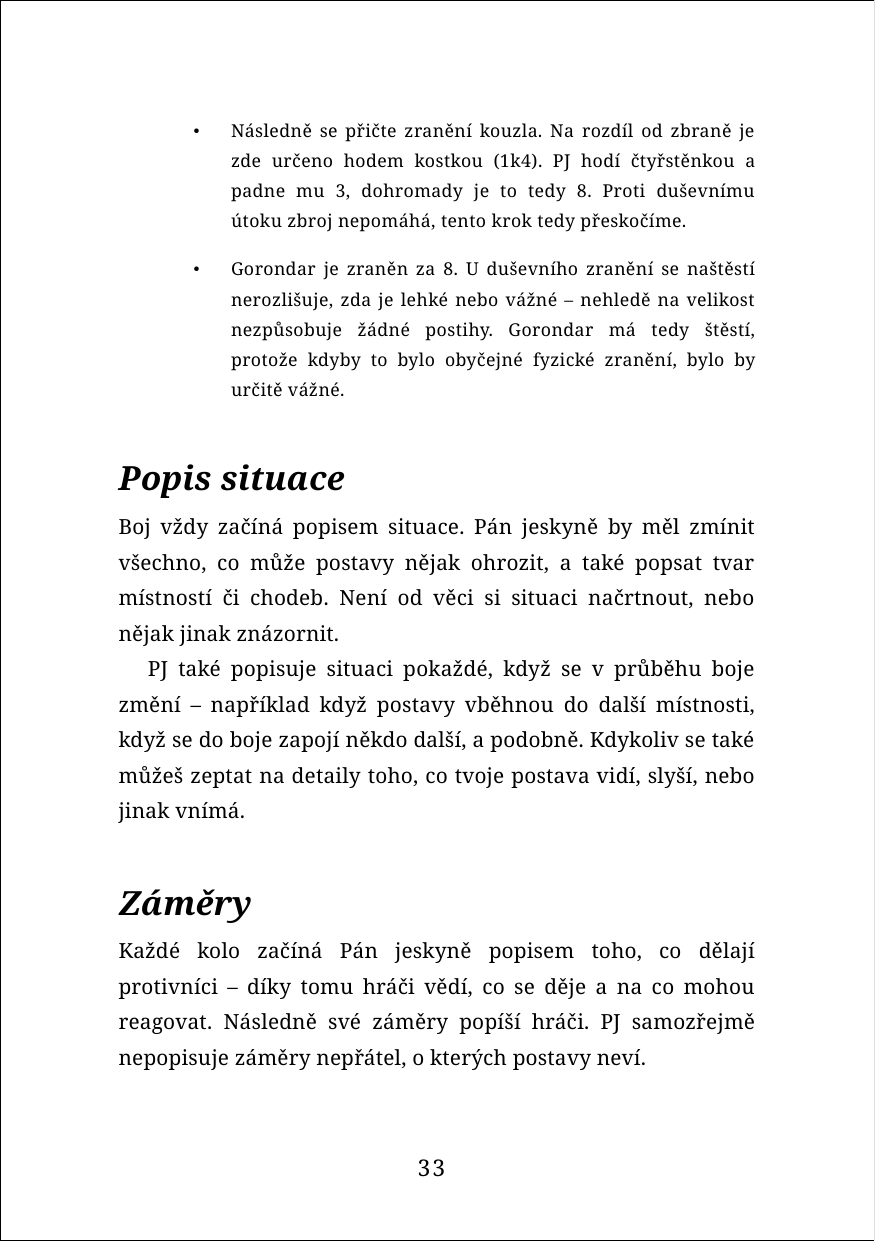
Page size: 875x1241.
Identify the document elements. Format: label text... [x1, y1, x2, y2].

text Každé kolo začíná Pán jeskyně popisem toho, co dělají protivníci – díky tomu hráči vědí, co se děje a na co mohou reagovat. Následně své záměry popíší hráči. PJ samozřejmě nepopisuje záměry nepřátel, o kterých postavy neví. [118, 936, 756, 1071]
subtitle Popis situace [118, 455, 756, 501]
subtitle Záměry [118, 879, 756, 925]
list Následně se přičte zranění kouzla. Na rozdíl od zbraně je zde určeno hodem kostkou (1k4). PJ hodí čtyřstěnkou a padne mu 3, dohromady je to tedy 8. Proti duševnímu útoku zbroj nepomáhá, tento krok tedy přeskočíme. [193, 118, 756, 233]
list Gorondar je zraněn za 8. U duševního zranění se naštěstí nerozlišuje, zda je lehké nebo vážné – nehledě na velikost nezpůsobuje žádné postihy. Gorondar má tedy štěstí, protože kdyby to bylo obyčejné fyzické zranění, bylo by určitě vážné. [193, 257, 756, 402]
text Boj vždy začíná popisem situace. Pán jeskyně by měl zmínit všechno, co může postavy nějak ohrozit, a také popsat tvar místností či chodeb. Není od věci si situaci načrtnout, nebo nějak jinak znázornit. PJ také popisuje situaci pokaždé, když se v průběhu boje změní – například když postavy vběhnou do další místnosti, když se do boje zapojí někdo další, a podobně. Kdykoliv se také můžeš zeptat na detaily toho, co tvoje postava vidí, slyší, nebo jinak vnímá. [118, 512, 756, 825]
